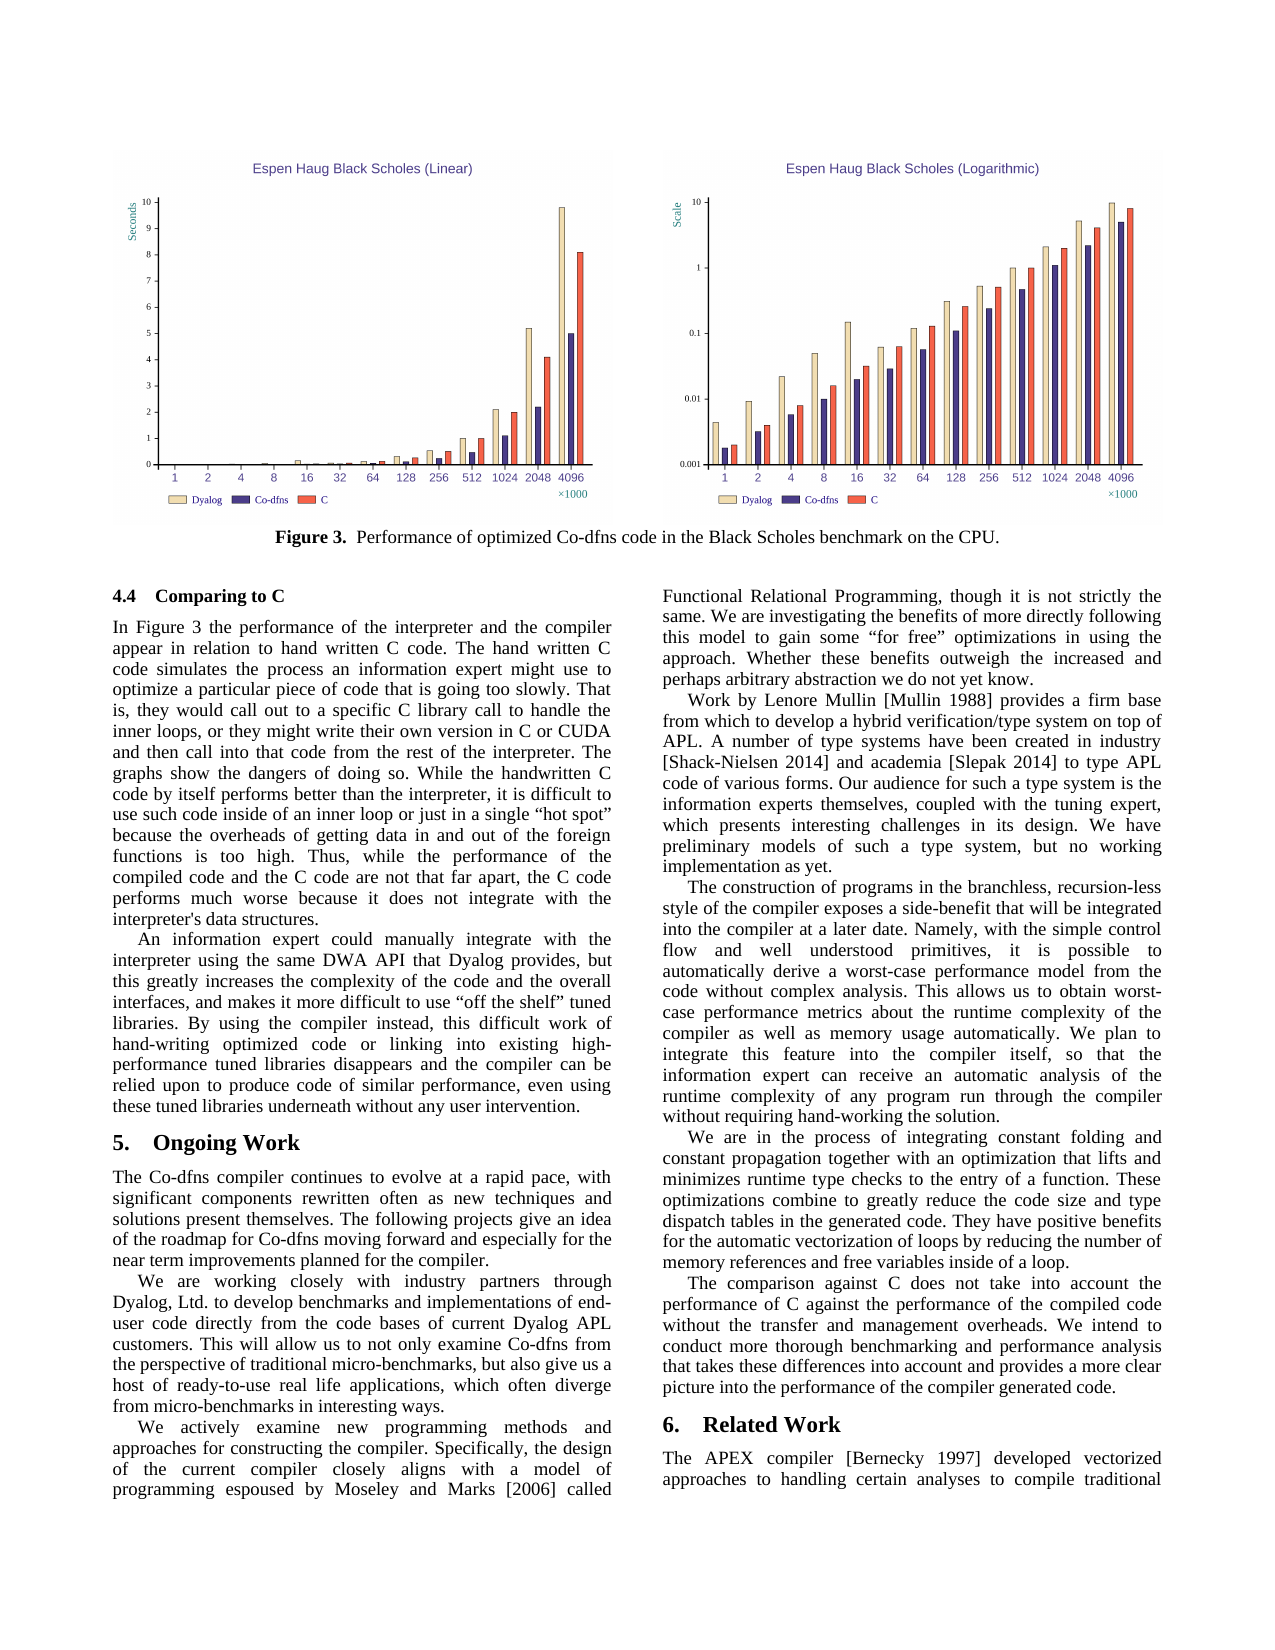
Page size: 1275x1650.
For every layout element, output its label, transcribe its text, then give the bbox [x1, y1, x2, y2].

text An information expert could manually integrate with the interpreter using the same DWA API that Dyalog provides, but this greatly increases the complexity of the code and the overall interfaces, and makes it more difficult to use “off the shelf” tuned libraries. By using the compiler instead, this difficult work of hand-writing optimized code or linking into existing high-performance tuned libraries disappears and the compiler can be relied upon to produce code of similar performance, even using these tuned libraries underneath without any user intervention. [112, 929, 612, 1117]
picture [662, 150, 1163, 525]
text Work by Lenore Mullin [Mullin 1988] provides a firm base from which to develop a hybrid verification/type system on top of APL. A number of type systems have been created in industry [Shack-Nielsen 2014] and academia [Slepak 2014] to type APL code of various forms. Our audience for such a type system is the information experts themselves, coupled with the tuning expert, which presents interesting challenges in its design. We have preliminary models of such a type system, but no working implementation as yet. [662, 689, 1162, 877]
text The APEX compiler [Bernecky 1997] developed vectorized approaches to handling certain analyses to compile traditional [662, 1448, 1162, 1489]
subtitle Comparing to C [112, 585, 612, 606]
text Functional Relational Programming, though it is not strictly the same. We are investigating the benefits of more directly following this model to gain some “for free” optimizations in using the approach. Whether these benefits outweigh the increased and perhaps arbitrary abstraction we do not yet know. [662, 585, 1162, 689]
text In Figure 3 the performance of the interpreter and the compiler appear in relation to hand written C code. The hand written C code simulates the process an information expert might use to optimize a particular piece of code that is going too slowly. That is, they would call out to a specific C library call to handle the inner loops, or they might write their own version in C or CUDA and then call into that code from the rest of the interpreter. The graphs show the dangers of doing so. While the handwritten C code by itself performs better than the interpreter, it is difficult to use such code inside of an inner loop or just in a single “hot spot” because the overheads of getting data in and out of the foreign functions is too high. Thus, while the performance of the compiled code and the C code are not that far apart, the C code performs much worse because it does not integrate with the interpreter's data structures. [112, 617, 612, 929]
text The construction of programs in the branchless, recursion-less style of the compiler exposes a side-benefit that will be integrated into the compiler at a later date. Namely, with the simple control flow and well understood primitives, it is possible to automatically derive a worst-case performance model from the code without complex analysis. This allows us to obtain worst-case performance metrics about the runtime complexity of the compiler as well as memory usage automatically. We plan to integrate this feature into the compiler itself, so that the information expert can receive an automatic analysis of the runtime complexity of any program run through the compiler without requiring hand-working the solution. [662, 877, 1162, 1127]
text We actively examine new programming methods and approaches for constructing the compiler. Specifically, the design of the current compiler closely aligns with a model of programming espoused by Moseley and Marks [2006] called [112, 1417, 612, 1500]
text We are in the process of integrating constant folding and constant propagation together with an optimization that lifts and minimizes runtime type checks to the entry of a function. These optimizations combine to greatly reduce the code size and type dispatch tables in the generated code. They have positive benefits for the automatic vectorization of loops by reducing the number of memory references and free variables inside of a loop. [662, 1127, 1162, 1273]
text Figure 3. Performance of optimized Co-dfns code in the Black Scholes benchmark on the CPU. [112, 527, 1162, 548]
text The comparison against C does not take into account the performance of C against the performance of the compiled code without the transfer and management overheads. We intend to conduct more thorough benchmarking and performance analysis that takes these differences into account and provides a more clear picture into the performance of the compiler generated code. [662, 1273, 1162, 1398]
picture [112, 150, 613, 525]
text The Co-dfns compiler continues to evolve at a rapid pace, with significant components rewritten often as new techniques and solutions present themselves. The following projects give an idea of the roadmap for Co-dfns moving forward and especially for the near term improvements planned for the compiler. [112, 1167, 612, 1271]
text We are working closely with industry partners through Dyalog, Ltd. to develop benchmarks and implementations of end-user code directly from the code bases of current Dyalog APL customers. This will allow us to not only examine Co-dfns from the perspective of traditional micro-benchmarks, but also give us a host of ready-to-use real life applications, which often diverge from micro-benchmarks in interesting ways. [112, 1271, 612, 1417]
subtitle Ongoing Work [112, 1129, 612, 1156]
subtitle Related Work [662, 1410, 1162, 1437]
